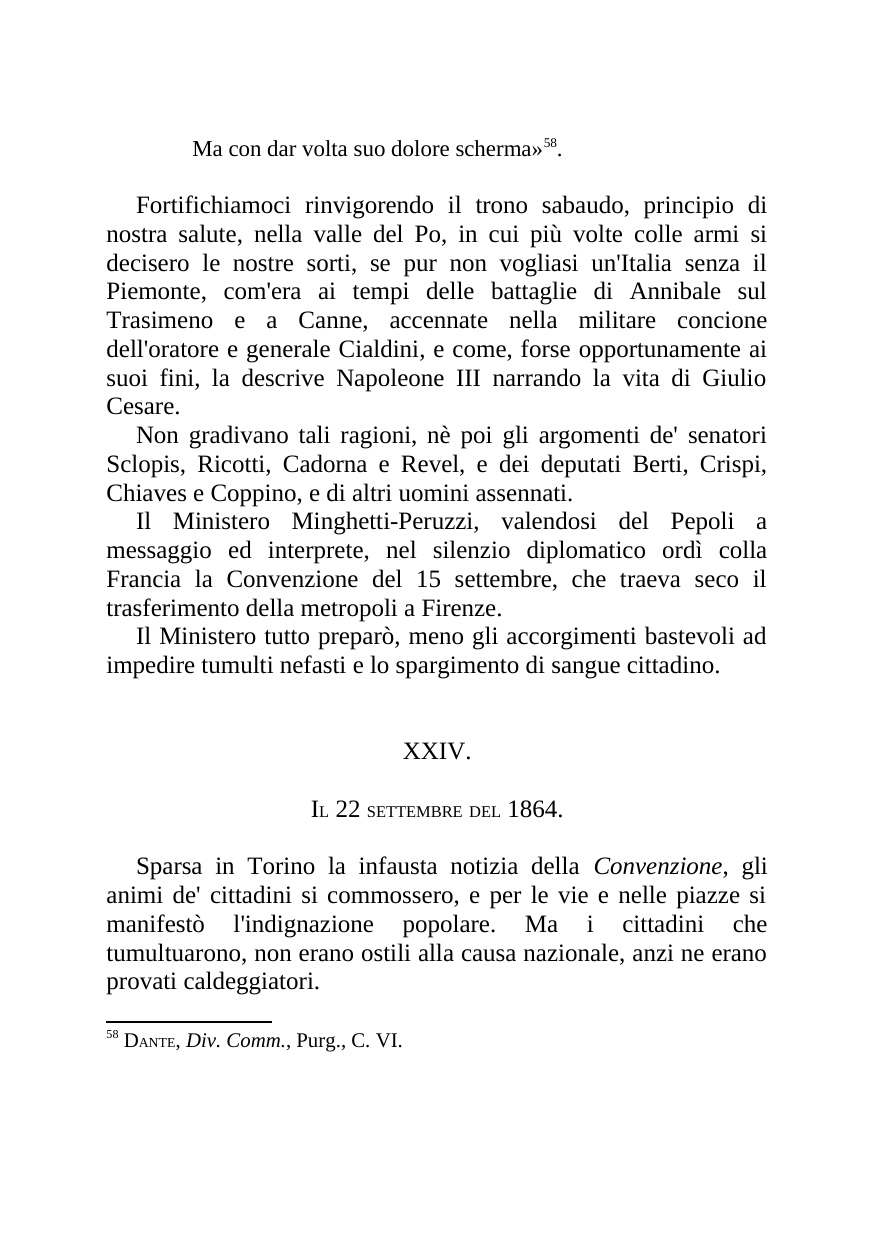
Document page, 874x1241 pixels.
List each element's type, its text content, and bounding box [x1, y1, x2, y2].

text Il Ministero tutto preparò, meno gli accorgimenti bastevoli ad impedire tumulti nefasti e lo spargimento di sangue cittadino. [106, 621, 768, 679]
text Sparsa in Torino la infausta notizia della Convenzione, gli animi de' cittadini si commossero, e per le vie e nelle piazze si manifestò l'indignazione popolare. Ma i cittadini che tumultuarono, non erano ostili alla causa nazionale, anzi ne erano provati caldeggiatori. [106, 851, 768, 995]
text XXIV. [106, 736, 768, 765]
text Il 22 settembre del 1864. [106, 794, 768, 823]
text Fortifichiamoci rinvigorendo il trono sabaudo, principio di nostra salute, nella valle del Po, in cui più volte colle armi si decisero le nostre sorti, se pur non vogliasi un'Italia senza il Piemonte, com'era ai tempi delle battaglie di Annibale sul Trasimeno e a Canne, accennate nella militare concione dell'oratore e generale Cialdini, e come, forse opportunamente ai suoi fini, la descrive Napoleone III narrando la vita di Giulio Cesare. [106, 190, 768, 420]
text Ma con dar volta suo dolore scherma». [162, 135, 768, 161]
text Il Ministero Minghetti-Peruzzi, valendosi del Pepoli a messaggio ed interprete, nel silenzio diplomatico ordì colla Francia la Convenzione del 15 settembre, che traeva seco il trasferimento della metropoli a Firenze. [106, 506, 768, 621]
text Dante, Div. Comm., Purg., C. VI. [106, 1028, 768, 1052]
text Non gradivano tali ragioni, nè poi gli argomenti de' senatori Sclopis, Ricotti, Cadorna e Revel, e dei deputati Berti, Crispi, Chiaves e Coppino, e di altri uomini assennati. [106, 420, 768, 506]
